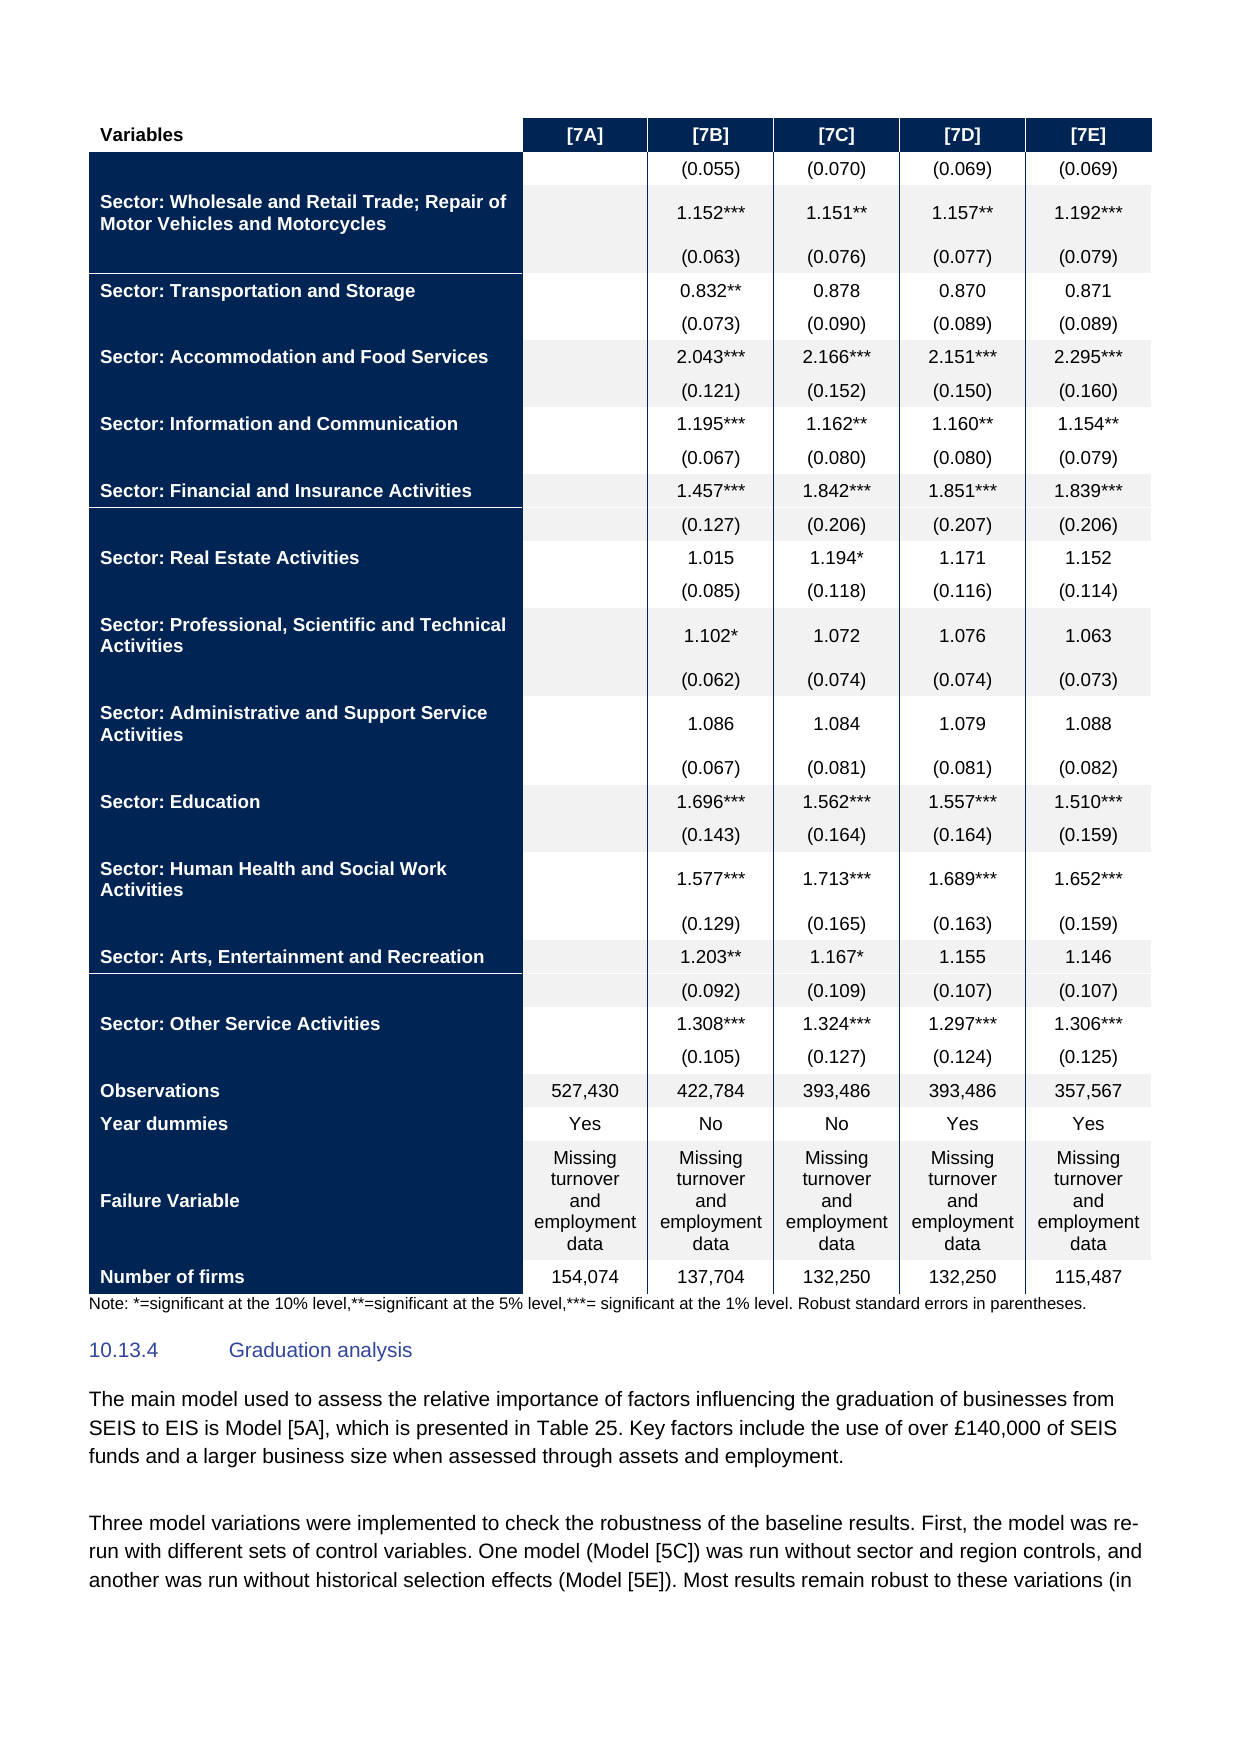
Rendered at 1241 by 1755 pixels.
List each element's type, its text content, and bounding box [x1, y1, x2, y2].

table_cell [523, 574, 647, 608]
table_cell Sector: Other Service Activities [89, 1007, 522, 1040]
table_cell [89, 307, 522, 340]
table_cell [523, 1007, 647, 1040]
table_cell 2.043*** [648, 340, 773, 374]
table_cell 1.652*** [1026, 852, 1151, 907]
table_cell 1.457*** [648, 474, 773, 507]
table_cell 1.689*** [900, 852, 1025, 907]
table_cell (0.129) [648, 907, 773, 940]
table_cell 1.842*** [774, 474, 899, 507]
table_cell 1.162** [774, 407, 899, 441]
table_cell (0.089) [900, 307, 1025, 340]
table_cell (0.074) [774, 663, 899, 696]
table_cell 1.160** [900, 407, 1025, 441]
table_cell (0.090) [774, 307, 899, 340]
table_cell 1.510*** [1026, 785, 1151, 818]
table_cell [523, 852, 647, 907]
table_cell (0.114) [1026, 574, 1151, 608]
table_cell (0.124) [900, 1040, 1025, 1074]
table_cell No [774, 1107, 899, 1141]
table_cell 1.072 [774, 608, 899, 663]
table_cell [523, 785, 647, 818]
table_cell (0.206) [774, 508, 899, 541]
table_cell (0.125) [1026, 1040, 1151, 1074]
table_cell [89, 508, 522, 541]
table_cell 1.839*** [1026, 474, 1151, 507]
table_cell (0.159) [1026, 907, 1151, 940]
table_cell [523, 274, 647, 307]
table_cell 2.166*** [774, 340, 899, 374]
table_cell Number of firms [89, 1260, 522, 1294]
table_cell 393,486 [900, 1074, 1025, 1107]
table_cell 1.851*** [900, 474, 1025, 507]
table_cell 1.297*** [900, 1007, 1025, 1040]
table_cell Sector: Financial and Insurance Activities [89, 474, 522, 507]
table_cell (0.092) [648, 974, 773, 1007]
table_cell [523, 541, 647, 574]
table_cell [89, 663, 522, 696]
table_cell 154,074 [523, 1260, 647, 1294]
table_cell [523, 152, 647, 185]
table_cell (0.107) [900, 974, 1025, 1007]
table_cell Sector: Information and Communication [89, 407, 522, 441]
table_cell (0.082) [1026, 751, 1151, 785]
table_cell (0.062) [648, 663, 773, 696]
table_cell [89, 818, 522, 852]
table_cell (0.081) [900, 751, 1025, 785]
table_cell 1.076 [900, 608, 1025, 663]
table_cell (0.073) [648, 307, 773, 340]
table_cell [523, 307, 647, 340]
table_cell 1.146 [1026, 940, 1151, 973]
table_cell (0.160) [1026, 374, 1151, 407]
table_cell (0.067) [648, 441, 773, 474]
table_cell (0.080) [774, 441, 899, 474]
table_cell 1.084 [774, 696, 899, 751]
table_cell 137,704 [648, 1260, 773, 1294]
table_cell 132,250 [900, 1260, 1025, 1294]
table_cell [523, 1040, 647, 1074]
table_cell 1.713*** [774, 852, 899, 907]
table_cell 1.152 [1026, 541, 1151, 574]
table_cell (0.081) [774, 751, 899, 785]
table_cell [523, 974, 647, 1007]
table_cell 2.295*** [1026, 340, 1151, 374]
table_cell 1.015 [648, 541, 773, 574]
table_cell 1.154** [1026, 407, 1151, 441]
table_cell [523, 340, 647, 374]
table_cell [523, 474, 647, 507]
table_header [7A] [523, 118, 647, 152]
table_cell Sector: Administrative and Support Service Activities [89, 696, 522, 751]
table_cell (0.069) [1026, 152, 1151, 185]
table_cell 2.151*** [900, 340, 1025, 374]
table_cell Missing turnover and employment data [648, 1141, 773, 1260]
table_cell (0.164) [900, 818, 1025, 852]
table_cell 132,250 [774, 1260, 899, 1294]
table_cell Sector: Arts, Entertainment and Recreation [89, 940, 522, 973]
table_cell 1.167* [774, 940, 899, 973]
table_cell [523, 407, 647, 441]
table_cell Sector: Wholesale and Retail Trade; Repair of Motor Vehicles and Motorcycles [89, 185, 522, 240]
table_cell Missing turnover and employment data [900, 1141, 1025, 1260]
table_cell Sector: Professional, Scientific and Technical Activities [89, 608, 522, 663]
table_cell Missing turnover and employment data [523, 1141, 647, 1260]
table_cell (0.150) [900, 374, 1025, 407]
table_cell Observations [89, 1074, 522, 1107]
table_cell [89, 240, 522, 273]
table_cell (0.080) [900, 441, 1025, 474]
table_cell (0.207) [900, 508, 1025, 541]
table_cell (0.063) [648, 240, 773, 273]
table_cell Missing turnover and employment data [774, 1141, 899, 1260]
table_cell 1.063 [1026, 608, 1151, 663]
table_cell (0.116) [900, 574, 1025, 608]
table_cell [89, 441, 522, 474]
table_cell Yes [900, 1107, 1025, 1141]
table_header [7B] [648, 118, 773, 152]
table_cell [523, 663, 647, 696]
table_cell (0.069) [900, 152, 1025, 185]
list Three model variations were implemented to check the robustness of the baseline results. First, the model was re-run with different sets of control variables. One model (Model [5C]) was run without sector and region controls, and another was run without historical selection effects (Model [5E]). Most results remain robust to these variations (in [89, 1511, 1152, 1592]
table_cell [523, 185, 647, 240]
table_cell [523, 818, 647, 852]
table_cell [523, 940, 647, 973]
table_cell [523, 608, 647, 663]
table_cell (0.074) [900, 663, 1025, 696]
table_cell (0.067) [648, 751, 773, 785]
table_cell [89, 1040, 522, 1074]
table_cell [523, 508, 647, 541]
table_cell Sector: Real Estate Activities [89, 541, 522, 574]
table_cell Sector: Accommodation and Food Services [89, 340, 522, 374]
table_cell 1.696*** [648, 785, 773, 818]
table_cell (0.107) [1026, 974, 1151, 1007]
table_cell 1.557*** [900, 785, 1025, 818]
table_cell (0.109) [774, 974, 899, 1007]
table_cell 1.194* [774, 541, 899, 574]
table_cell 393,486 [774, 1074, 899, 1107]
table_cell [89, 152, 522, 185]
table_cell (0.118) [774, 574, 899, 608]
table_cell (0.143) [648, 818, 773, 852]
table_cell [523, 441, 647, 474]
table_cell Sector: Human Health and Social Work Activities [89, 852, 522, 907]
table_cell 1.102* [648, 608, 773, 663]
table_cell Sector: Transportation and Storage [89, 274, 522, 307]
table_cell 0.832** [648, 274, 773, 307]
table_cell Sector: Education [89, 785, 522, 818]
table_cell No [648, 1107, 773, 1141]
table_cell Yes [523, 1107, 647, 1141]
table_cell (0.127) [648, 508, 773, 541]
table_cell 422,784 [648, 1074, 773, 1107]
table_cell (0.127) [774, 1040, 899, 1074]
table_cell (0.206) [1026, 508, 1151, 541]
table_cell (0.152) [774, 374, 899, 407]
table_cell 1.195*** [648, 407, 773, 441]
table_cell Yes [1026, 1107, 1151, 1141]
table_header [7D] [900, 118, 1025, 152]
table_cell [89, 374, 522, 407]
text Note: *=significant at the 10% level,**=significant at the 5% level,***= significant at the 1% level. Robust standard errors in parentheses. [89, 1294, 1122, 1313]
table_cell 1.308*** [648, 1007, 773, 1040]
table_cell [89, 974, 522, 1007]
table_cell 357,567 [1026, 1074, 1151, 1107]
table_cell Missing turnover and employment data [1026, 1141, 1151, 1260]
list The main model used to assess the relative importance of factors influencing the graduation of businesses from SEIS to EIS is Model [5A], which is presented in Table 25. Key factors include the use of over £140,000 of SEIS funds and a larger business size when assessed through assets and employment. [89, 1387, 1152, 1468]
table_cell [89, 907, 522, 940]
table_cell (0.164) [774, 818, 899, 852]
table_cell (0.085) [648, 574, 773, 608]
table_cell 1.324*** [774, 1007, 899, 1040]
table_cell 1.152*** [648, 185, 773, 240]
table_cell 1.203** [648, 940, 773, 973]
table_cell (0.077) [900, 240, 1025, 273]
table_cell (0.076) [774, 240, 899, 273]
table_cell 115,487 [1026, 1260, 1151, 1294]
table_cell [523, 907, 647, 940]
table_cell 1.088 [1026, 696, 1151, 751]
table_cell (0.079) [1026, 240, 1151, 273]
table_cell [523, 751, 647, 785]
table_cell (0.165) [774, 907, 899, 940]
table_header Variables [89, 118, 522, 152]
table_cell [523, 696, 647, 751]
table_cell 1.151** [774, 185, 899, 240]
table_cell Failure Variable [89, 1141, 522, 1260]
table_cell (0.055) [648, 152, 773, 185]
table_cell 0.871 [1026, 274, 1151, 307]
table_cell (0.070) [774, 152, 899, 185]
table_cell Year dummies [89, 1107, 522, 1141]
table_cell 1.155 [900, 940, 1025, 973]
table_header [7E] [1026, 118, 1151, 152]
table_cell (0.105) [648, 1040, 773, 1074]
table_cell (0.073) [1026, 663, 1151, 696]
table_cell (0.159) [1026, 818, 1151, 852]
table_cell (0.163) [900, 907, 1025, 940]
table_cell 1.086 [648, 696, 773, 751]
table_cell (0.121) [648, 374, 773, 407]
table_cell 1.157** [900, 185, 1025, 240]
table_cell [523, 240, 647, 273]
table_cell 1.577*** [648, 852, 773, 907]
table_cell 1.562*** [774, 785, 899, 818]
table_cell [89, 751, 522, 785]
table_header [7C] [774, 118, 899, 152]
table_cell 527,430 [523, 1074, 647, 1107]
table_cell [523, 374, 647, 407]
table_cell (0.089) [1026, 307, 1151, 340]
table_cell (0.079) [1026, 441, 1151, 474]
table_cell 1.079 [900, 696, 1025, 751]
subtitle Graduation analysis [89, 1338, 1152, 1362]
table_cell 1.192*** [1026, 185, 1151, 240]
table_cell 1.306*** [1026, 1007, 1151, 1040]
table_cell 0.870 [900, 274, 1025, 307]
table_cell 1.171 [900, 541, 1025, 574]
table_cell [89, 574, 522, 608]
table_cell 0.878 [774, 274, 899, 307]
